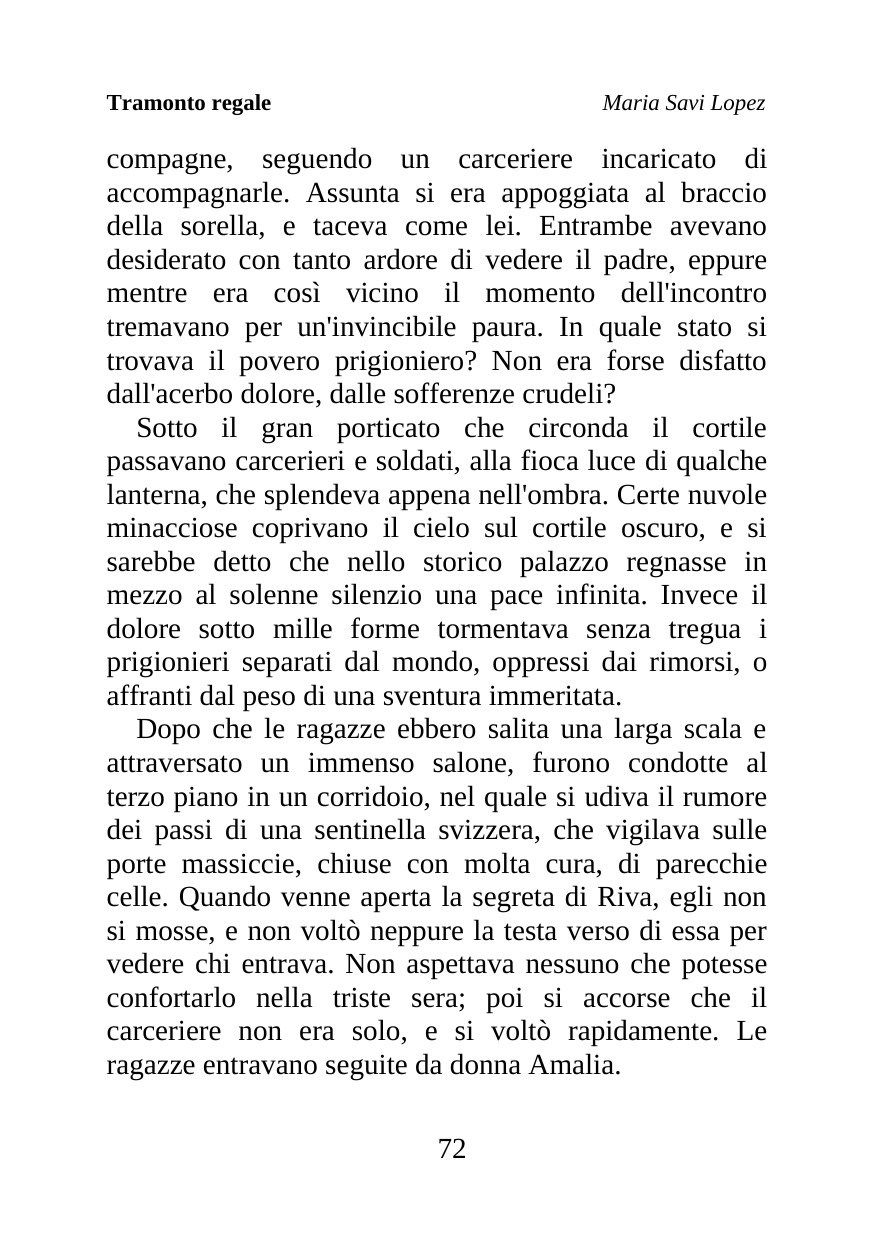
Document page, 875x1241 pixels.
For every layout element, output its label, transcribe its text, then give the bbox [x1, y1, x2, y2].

text compagne, seguendo un carceriere incaricato di accompagnarle. Assunta si era appoggiata al braccio della sorella, e taceva come lei. Entrambe avevano desiderato con tanto ardore di vedere il padre, eppure mentre era così vicino il momento dell'incontro tremavano per un'invincibile paura. In quale stato si trovava il povero prigioniero? Non era forse disfatto dall'acerbo dolore, dalle sofferenze crudeli? [106, 141, 768, 410]
text Dopo che le ragazze ebbero salita una larga scala e attraversato un immenso salone, furono condotte al terzo piano in un corridoio, nel quale si udiva il rumore dei passi di una sentinella svizzera, che vigilava sulle porte massiccie, chiuse con molta cura, di parecchie celle. Quando venne aperta la segreta di Riva, egli non si mosse, e non voltò neppure la testa verso di essa per vedere chi entrava. Non aspettava nessuno che potesse confortarlo nella triste sera; poi si accorse che il carceriere non era solo, e si voltò rapidamente. Le ragazze entravano seguite da donna Amalia. [106, 712, 768, 1081]
text Sotto il gran porticato che circonda il cortile passavano carcerieri e soldati, alla fioca luce di qualche lanterna, che splendeva appena nell'ombra. Certe nuvole minacciose coprivano il cielo sul cortile oscuro, e si sarebbe detto che nello storico palazzo regnasse in mezzo al solenne silenzio una pace infinita. Invece il dolore sotto mille forme tormentava senza tregua i prigionieri separati dal mondo, oppressi dai rimorsi, o affranti dal peso di una sventura immeritata. [106, 410, 768, 712]
